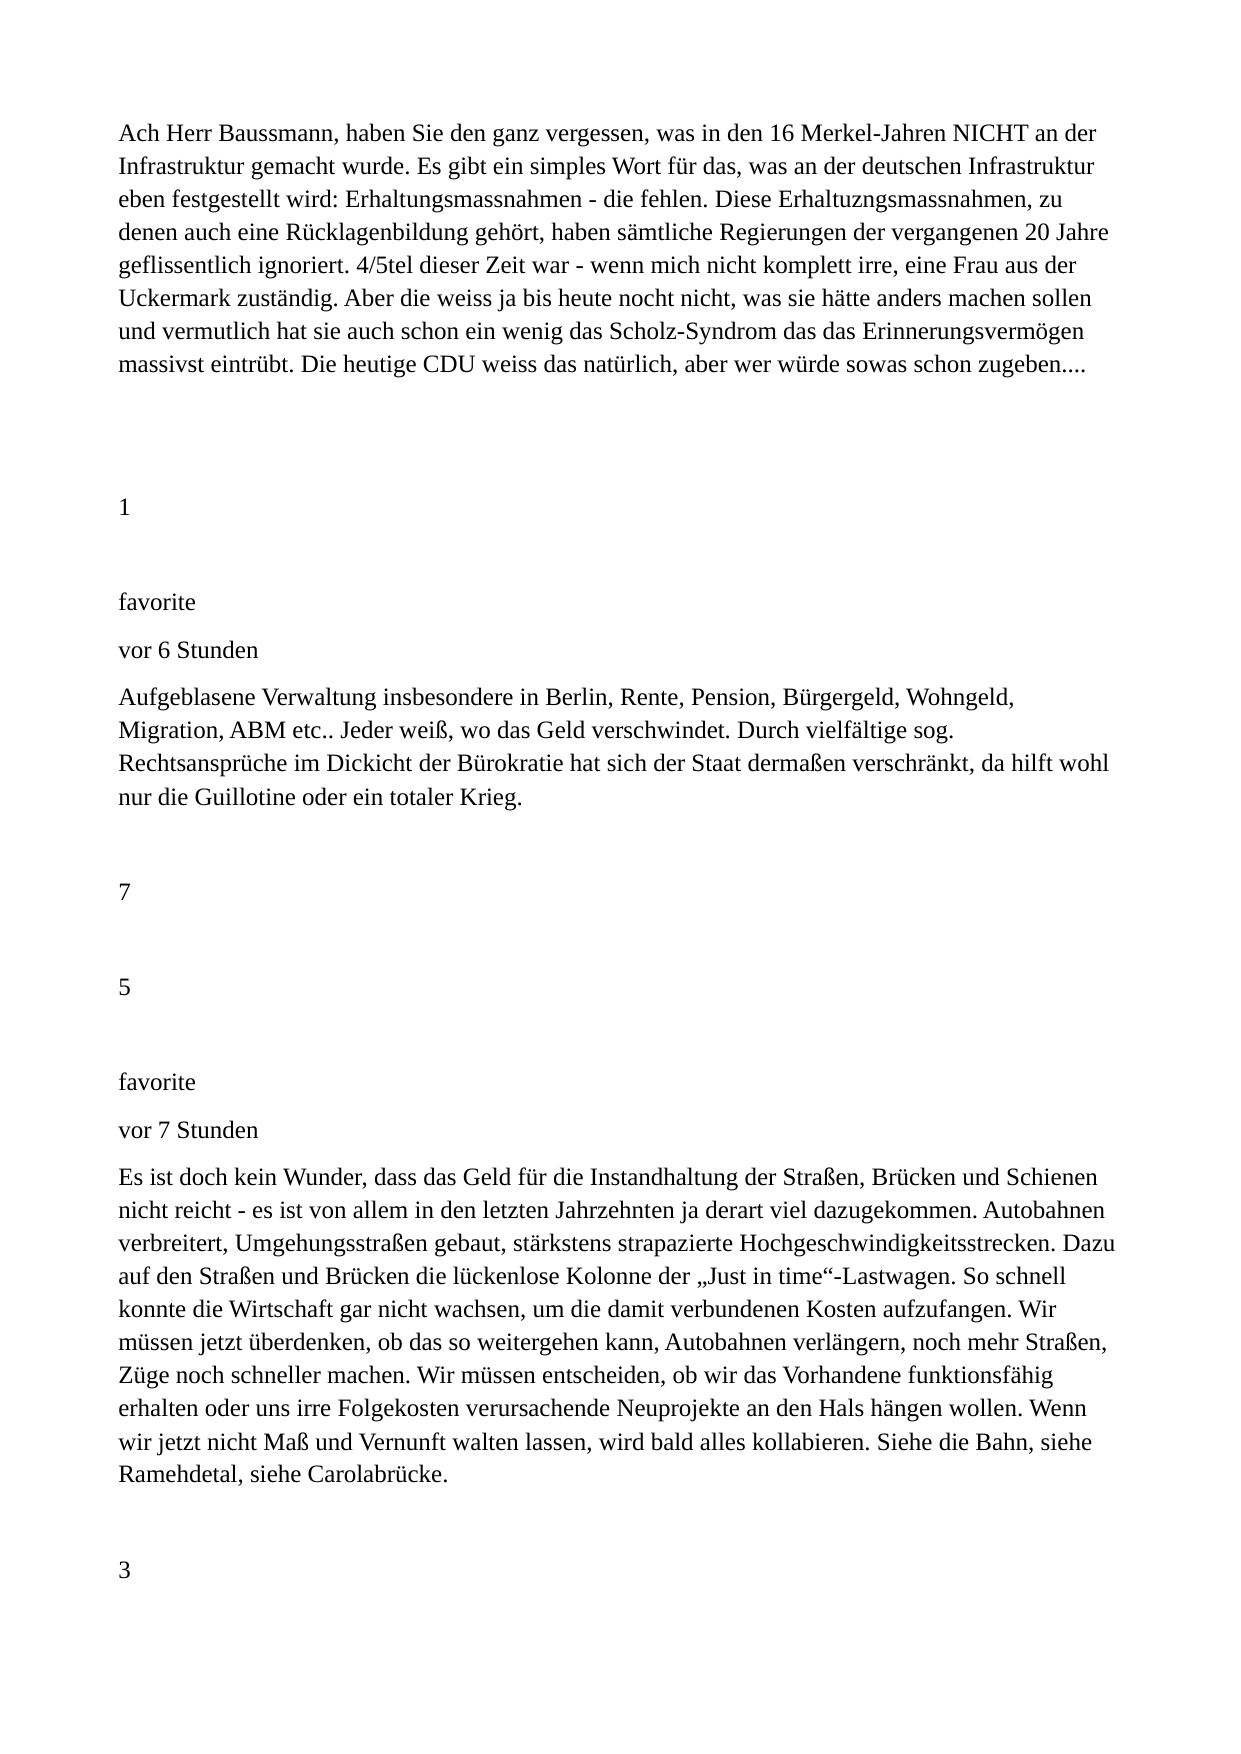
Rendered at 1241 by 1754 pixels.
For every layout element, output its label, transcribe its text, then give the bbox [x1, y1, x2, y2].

text 7 [118, 877, 1122, 906]
text 1 [118, 492, 1122, 521]
text 3 [118, 1555, 1122, 1583]
text Aufgeblasene Verwaltung insbesondere in Berlin, Rente, Pension, Bürgergeld, Wohngeld, Migration, ABM etc.. Jeder weiß, wo das Geld verschwindet. Durch vielfältige sog. Rechtsansprüche im Dickicht der Bürokratie hat sich der Staat dermaßen verschränkt, da hilft wohl nur die Guillotine oder ein totaler Krieg. [118, 682, 1122, 810]
text favorite [118, 1067, 1122, 1096]
text 5 [118, 972, 1122, 1001]
text Es ist doch kein Wunder, dass das Geld für die Instandhaltung der Straßen, Brücken und Schienen nicht reicht - es ist von allem in den letzten Jahrzehnten ja derart viel dazugekommen. Autobahnen verbreitert, Umgehungsstraßen gebaut, stärkstens strapazierte Hochgeschwindigkeitsstrecken. Dazu auf den Straßen und Brücken die lückenlose Kolonne der „Just in time“-Lastwagen. So schnell konnte die Wirtschaft gar nicht wachsen, um die damit verbundenen Kosten aufzufangen. Wir müssen jetzt überdenken, ob das so weitergehen kann, Autobahnen verlängern, noch mehr Straßen, Züge noch schneller machen. Wir müssen entscheiden, ob wir das Vorhandene funktionsfähig erhalten oder uns irre Folgekosten verursachende Neuprojekte an den Hals hängen wollen. Wenn wir jetzt nicht Maß und Vernunft walten lassen, wird bald alles kollabieren. Siehe die Bahn, siehe Ramehdetal, siehe Carolabrücke. [118, 1162, 1122, 1488]
text favorite [118, 587, 1122, 616]
text vor 7 Stunden [118, 1115, 1122, 1143]
text vor 6 Stunden [118, 635, 1122, 664]
text Ach Herr Baussmann, haben Sie den ganz vergessen, was in den 16 Merkel-Jahren NICHT an der Infrastruktur gemacht wurde. Es gibt ein simples Wort für das, was an der deutschen Infrastruktur eben festgestellt wird: Erhaltungsmassnahmen - die fehlen. Diese Erhaltuzngsmassnahmen, zu denen auch eine Rücklagenbildung gehört, haben sämtliche Regierungen der vergangenen 20 Jahre geflissentlich ignoriert. 4/5tel dieser Zeit war - wenn mich nicht komplett irre, eine Frau aus der Uckermark zuständig. Aber die weiss ja bis heute nocht nicht, was sie hätte anders machen sollen und vermutlich hat sie auch schon ein wenig das Scholz-Syndrom das das Erinnerungsvermögen massivst eintrübt. Die heutige CDU weiss das natürlich, aber wer würde sowas schon zugeben.... [118, 118, 1122, 378]
